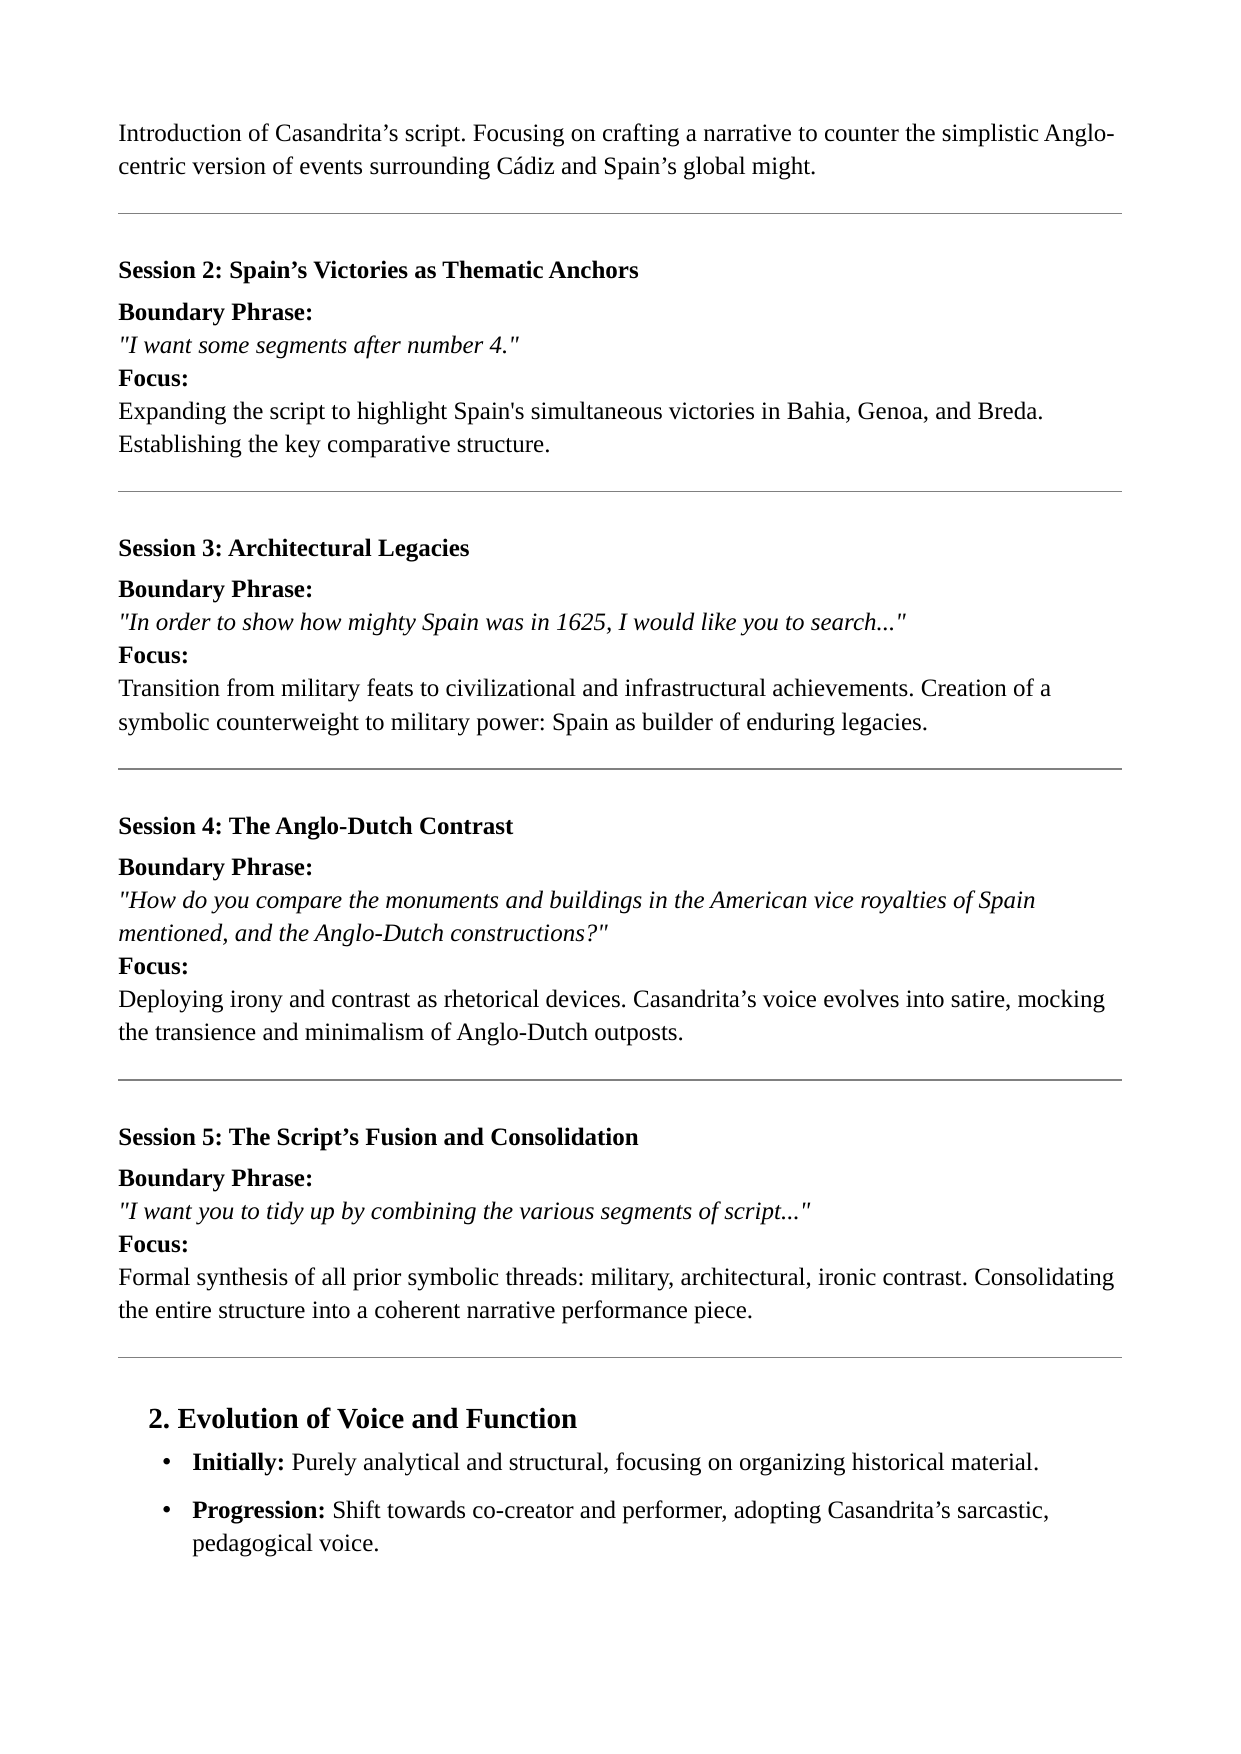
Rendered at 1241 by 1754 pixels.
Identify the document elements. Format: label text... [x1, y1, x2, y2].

text Boundary Phrase: "In order to show how mighty Spain was in 1625, I would like you to search..." Focus: Transition from military feats to civilizational and infrastructural achievements. Creation of a symbolic counterweight to military power: Spain as builder of enduring legacies. [118, 574, 1122, 735]
text Boundary Phrase: "I want you to tidy up by combining the various segments of script..." Focus: Formal synthesis of all prior symbolic threads: military, architectural, ironic contrast. Consolidating the entire structure into a coherent narrative performance piece. [118, 1163, 1122, 1324]
list Initially: Purely analytical and structural, focusing on organizing historical material. [162, 1447, 1122, 1476]
subtitle Session 5: The Script’s Fusion and Consolidation [118, 1122, 1122, 1150]
subtitle Session 4: The Anglo-Dutch Contrast [118, 811, 1122, 840]
list Progression: Shift towards co-creator and performer, adopting Casandrita’s sarcastic, pedagogical voice. [162, 1495, 1122, 1557]
text Introduction of Casandrita’s script. Focusing on crafting a narrative to counter the simplistic Anglo-centric version of events surrounding Cádiz and Spain’s global might. [118, 118, 1122, 180]
subtitle 🔄 2. Evolution of Voice and Function [118, 1401, 1122, 1435]
subtitle Session 2: Spain’s Victories as Thematic Anchors [118, 256, 1122, 284]
text Boundary Phrase: "I want some segments after number 4." Focus: Expanding the script to highlight Spain's simultaneous victories in Bahia, Genoa, and Breda. Establishing the key comparative structure. [118, 297, 1122, 458]
text Boundary Phrase: "How do you compare the monuments and buildings in the American vice royalties of Spain mentioned, and the Anglo-Dutch constructions?" Focus: Deploying irony and contrast as rhetorical devices. Casandrita’s voice evolves into satire, mocking the transience and minimalism of Anglo-Dutch outposts. [118, 852, 1122, 1046]
subtitle Session 3: Architectural Legacies [118, 533, 1122, 562]
